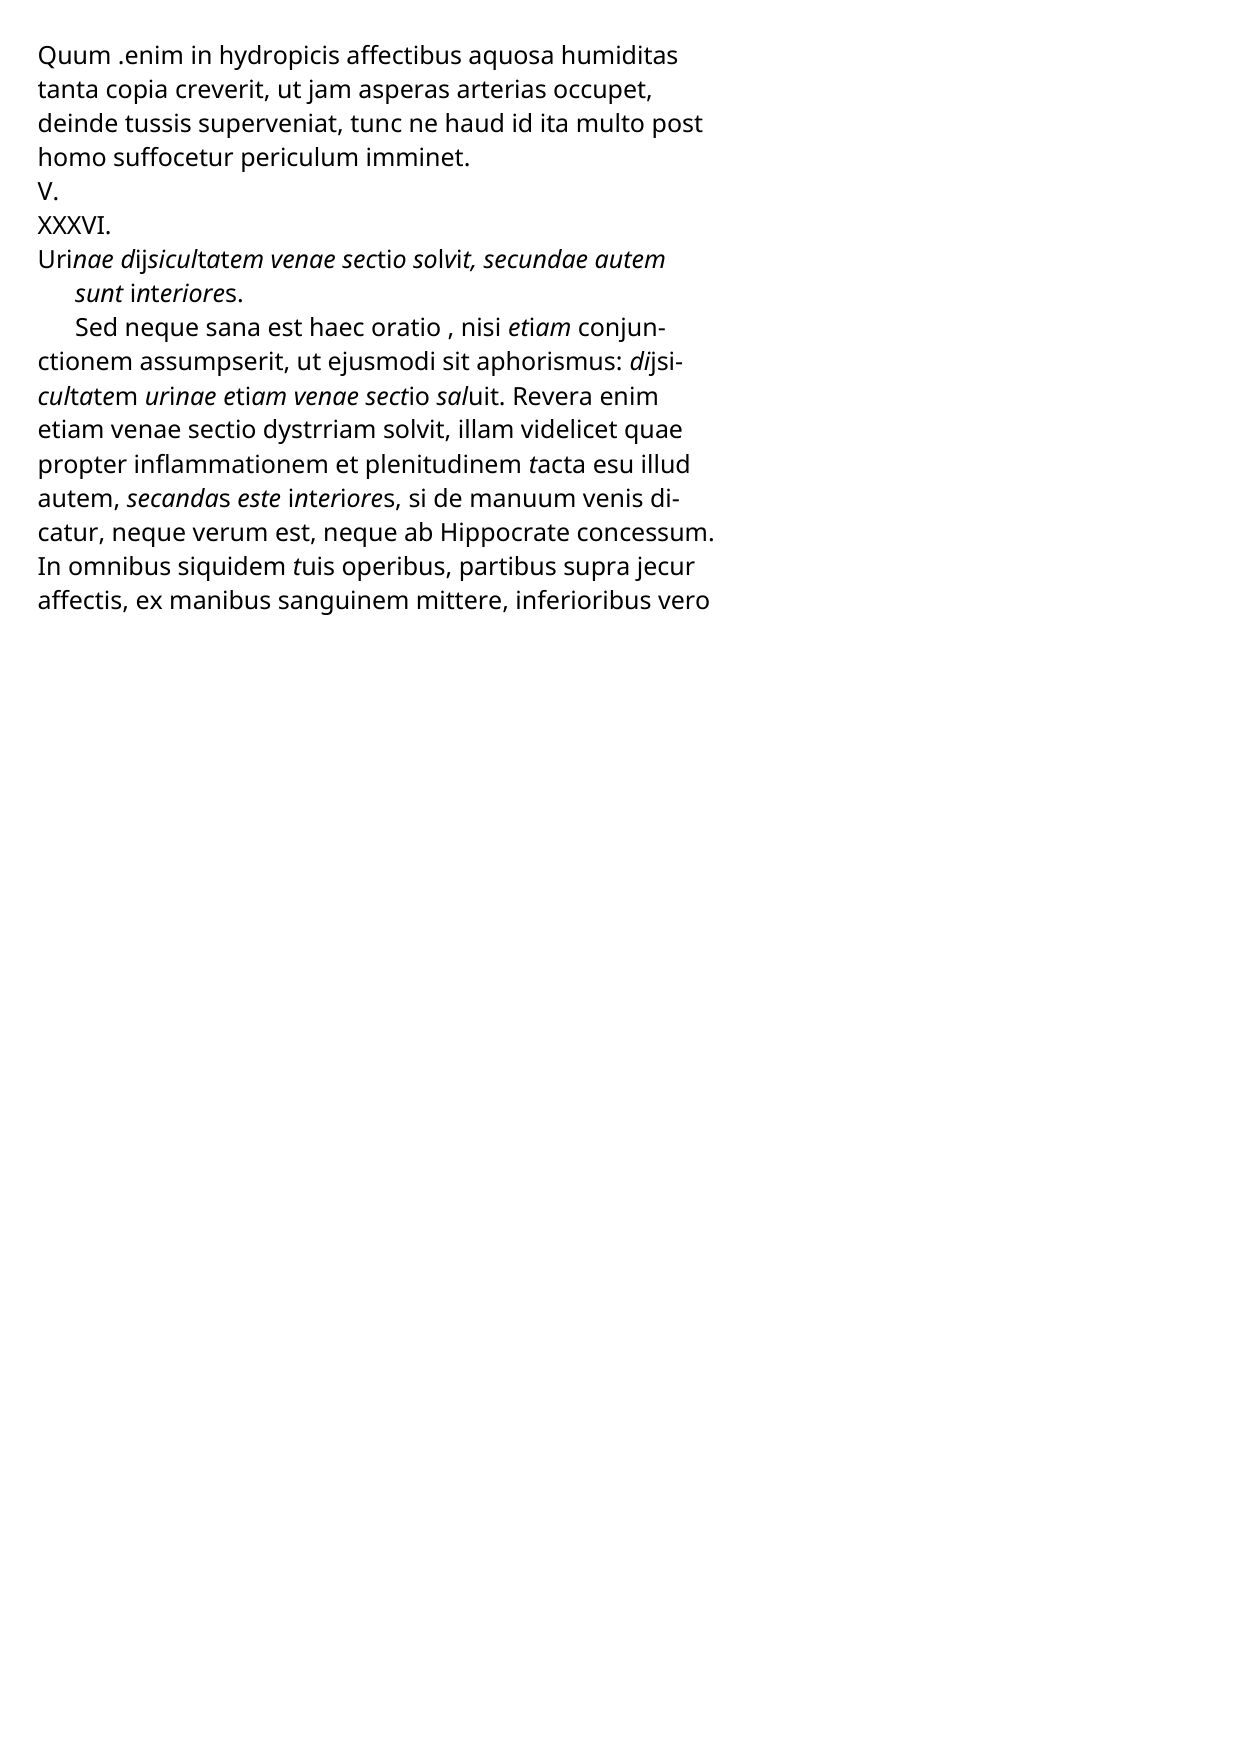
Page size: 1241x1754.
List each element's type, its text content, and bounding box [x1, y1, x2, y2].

text Quum .enim in hydropicis affectibus aquosa humiditas tanta copia creverit, ut jam asperas arterias occupet, deinde tussis superveniat, tunc ne haud id ita multo post homo suffocetur periculum imminet. [37, 37, 1203, 174]
text Sed neque sana est haec oratio , nisi etiam conjun- ctionem assumpserit, ut ejusmodi sit aphorismus: dijsi- cultatem urinae etiam venae sectio saluit. Revera enim etiam venae sectio dystrriam solvit, illam videlicet quae propter inflammationem et plenitudinem tacta esu illud autem, secandas este interiores, si de manuum venis di- catur, neque verum est, neque ab Hippocrate concessum. In omnibus siquidem tuis operibus, partibus supra jecur affectis, ex manibus sanguinem mittere, inferioribus vero [37, 310, 1203, 617]
text Urinae dijsicultatem venae sectio solvit, secundae autem sunt interiores. [37, 242, 1203, 310]
text V. [37, 174, 1203, 208]
text XXXVI. [37, 208, 1203, 242]
